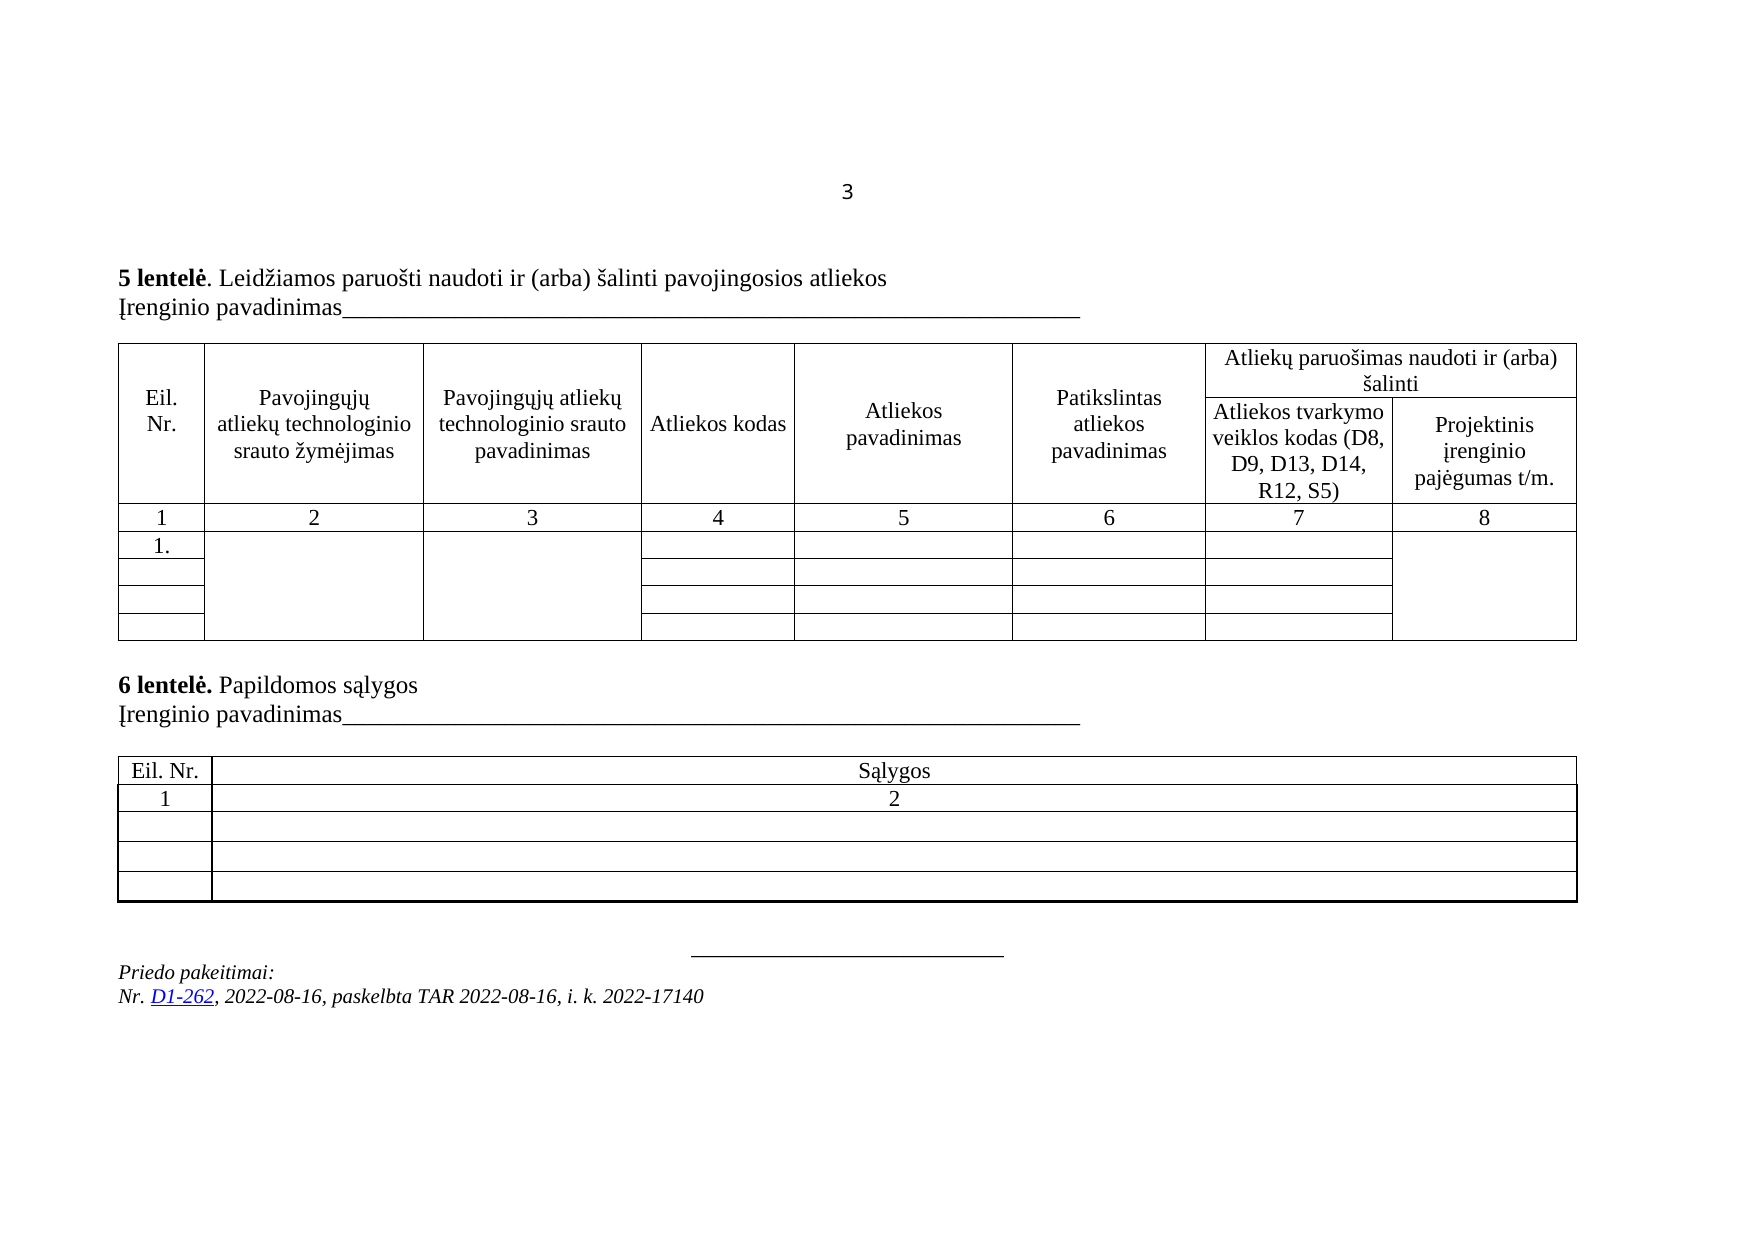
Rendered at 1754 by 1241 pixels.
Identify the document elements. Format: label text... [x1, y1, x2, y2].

table_cell [642, 614, 794, 640]
table_header Pavojingųjų atliekų technologinio srauto žymėjimas [205, 344, 423, 503]
table_cell 7 [1206, 504, 1392, 531]
table_cell 3 [424, 504, 641, 531]
table_header Eil. Nr. [119, 757, 211, 784]
table_cell [795, 532, 1012, 558]
table_cell [119, 872, 211, 900]
table_cell [1013, 532, 1205, 558]
table_cell 8 [1393, 504, 1576, 531]
table_cell [1013, 586, 1205, 613]
table_header Patikslintas atliekos pavadinimas [1013, 344, 1205, 503]
table_cell [642, 559, 794, 585]
table_cell [1206, 586, 1392, 613]
table_cell [642, 586, 794, 613]
table_header Sąlygos [213, 757, 1576, 784]
table_cell [795, 614, 1012, 640]
table_cell [119, 559, 204, 585]
table_cell [119, 812, 211, 841]
text Nr. D1-262, 2022-08-16, paskelbta TAR 2022-08-16, i. k. 2022-17140 [118, 984, 1577, 1008]
table_cell 5 [795, 504, 1012, 531]
table_cell 1 [119, 785, 211, 811]
table_header Atliekos pavadinimas [795, 344, 1012, 503]
table_cell 2 [205, 504, 423, 531]
table_cell [424, 532, 641, 640]
table_cell [213, 812, 1576, 841]
text 5 lentelė. Leidžiamos paruošti naudoti ir (arba) šalinti pavojingosios atliekos [118, 263, 1577, 292]
table_cell [213, 842, 1576, 871]
table_cell [795, 559, 1012, 585]
table_cell 4 [642, 504, 794, 531]
table_header Atliekos kodas [642, 344, 794, 503]
table_cell [795, 586, 1012, 613]
table_cell Atliekos tvarkymo veiklos kodas (D8, D9, D13, D14, R12, S5) [1206, 398, 1392, 503]
table_cell [1013, 614, 1205, 640]
table_header Eil. Nr. [119, 344, 204, 503]
table_cell 6 [1013, 504, 1205, 531]
table_cell [213, 872, 1576, 900]
text Priedo pakeitimai: [118, 960, 1577, 984]
table_cell [1393, 532, 1576, 640]
table_cell [1206, 614, 1392, 640]
text Įrenginio pavadinimas [118, 699, 1577, 727]
table_cell [119, 842, 211, 871]
table_cell 2 [213, 785, 1576, 811]
table_cell [1013, 559, 1205, 585]
text _________________________ [118, 931, 1577, 960]
table_cell [1206, 559, 1392, 585]
table_cell [119, 614, 204, 640]
table_cell [1206, 532, 1392, 558]
table_header Atliekų paruošimas naudoti ir (arba) šalinti [1206, 344, 1576, 397]
text 6 lentelė. Papildomos sąlygos [118, 670, 1577, 699]
table_cell Projektinis įrenginio pajėgumas t/m. [1393, 398, 1576, 503]
table_cell [205, 532, 423, 640]
table_cell [642, 532, 794, 558]
text Įrenginio pavadinimas [118, 292, 1577, 320]
table_cell [119, 586, 204, 613]
table_cell 1 [119, 504, 204, 531]
table_cell 1. [119, 532, 204, 558]
table_header Pavojingųjų atliekų technologinio srauto pavadinimas [424, 344, 641, 503]
